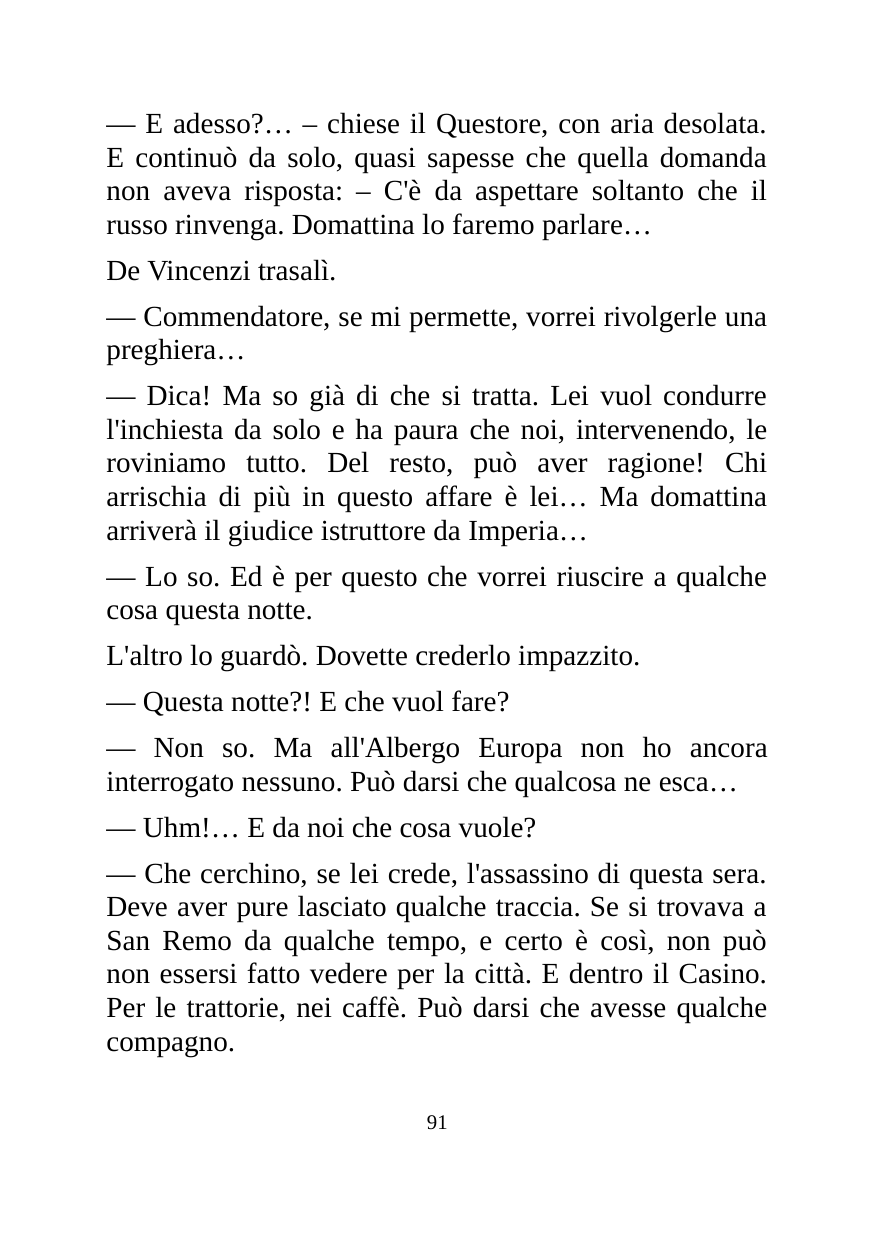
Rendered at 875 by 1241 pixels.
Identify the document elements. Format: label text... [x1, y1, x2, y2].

text — Non so. Ma all'Albergo Europa non ho ancora interrogato nessuno. Può darsi che qualcosa ne esca… [106, 730, 768, 797]
text — Dica! Ma so già di che si tratta. Lei vuol condurre l'inchiesta da solo e ha paura che noi, intervenendo, le roviniamo tutto. Del resto, può aver ragione! Chi arrischia di più in questo affare è lei… Ma domattina arriverà il giudice istruttore da Imperia… [106, 378, 768, 546]
text — Questa notte?! E che vuol fare? [106, 684, 768, 718]
text L'altro lo guardò. Dovette crederlo impazzito. [106, 638, 768, 672]
text De Vincenzi trasalì. [106, 253, 768, 286]
text — Commendatore, se mi permette, vorrei rivolgerle una preghiera… [106, 299, 768, 366]
text — E adesso?… – chiese il Questore, con aria desolata. E continuò da solo, quasi sapesse che quella domanda non aveva risposta: – C'è da aspettare soltanto che il russo rinvenga. Domattina lo faremo parlare… [106, 106, 768, 240]
text — Lo so. Ed è per questo che vorrei riuscire a qualche cosa questa notte. [106, 559, 768, 626]
text — Che cerchino, se lei crede, l'assassino di questa sera. Deve aver pure lasciato qualche traccia. Se si trovava a San Remo da qualche tempo, e certo è così, non può non essersi fatto vedere per la città. E dentro il Casino. Per le trattorie, nei caffè. Può darsi che avesse qualche compagno. [106, 856, 768, 1057]
text — Uhm!… E da noi che cosa vuole? [106, 810, 768, 843]
